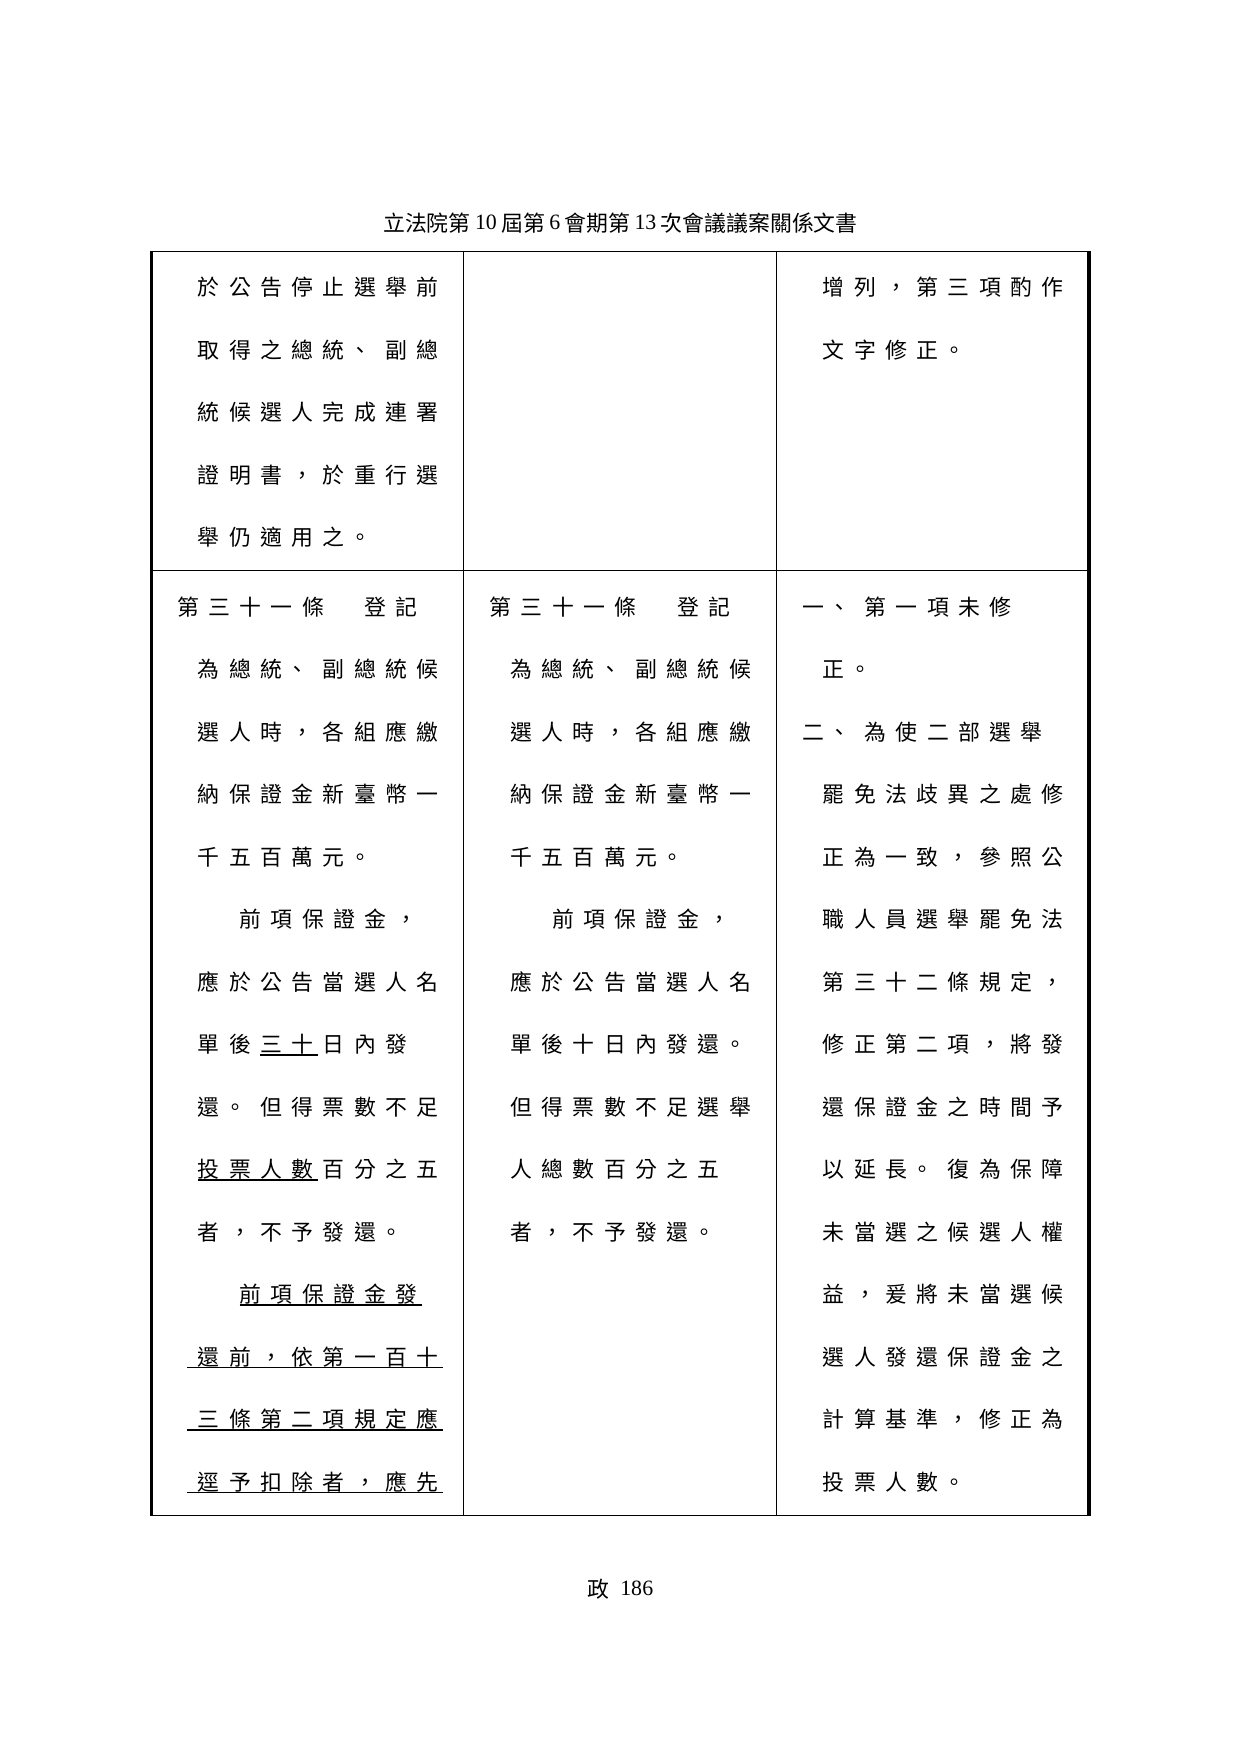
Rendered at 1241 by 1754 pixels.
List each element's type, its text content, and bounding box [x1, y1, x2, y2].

table_cell 一、第一項未修正。 二、為使二部選舉罷免法歧異之處修正為一致，參照公職人員選舉罷免法第三十二條規定，修正第二項，將發還保證金之時間予以延長。復為保障未當選之候選人權益，爰將未當選候選人發還保證金之計算基準，修正為投票人數。 [777, 571, 1087, 1514]
table_cell 第三十一條 登記為總統、副總統候選人時，各組應繳納保證金新臺幣一千五百萬元。 前項保證金，應於公告當選人名單後三十日內發還。但得票數不足投票人數百分之五者，不予發還。 前項保證金發還前，依第一百十三條第二項規定應逕予扣除者，應先 [153, 571, 463, 1514]
table_cell 於公告停止選舉前取得之總統、副總統候選人完成連署證明書，於重行選舉仍適用之。 [153, 252, 463, 570]
table_cell [464, 252, 776, 570]
table_cell 第三十一條 登記為總統、副總統候選人時，各組應繳納保證金新臺幣一千五百萬元。 前項保證金，應於公告當選人名單後十日內發還。但得票數不足選舉人總數百分之五者，不予發還。 [464, 571, 776, 1514]
table_cell 增列，第三項酌作文字修正。 [777, 252, 1087, 570]
